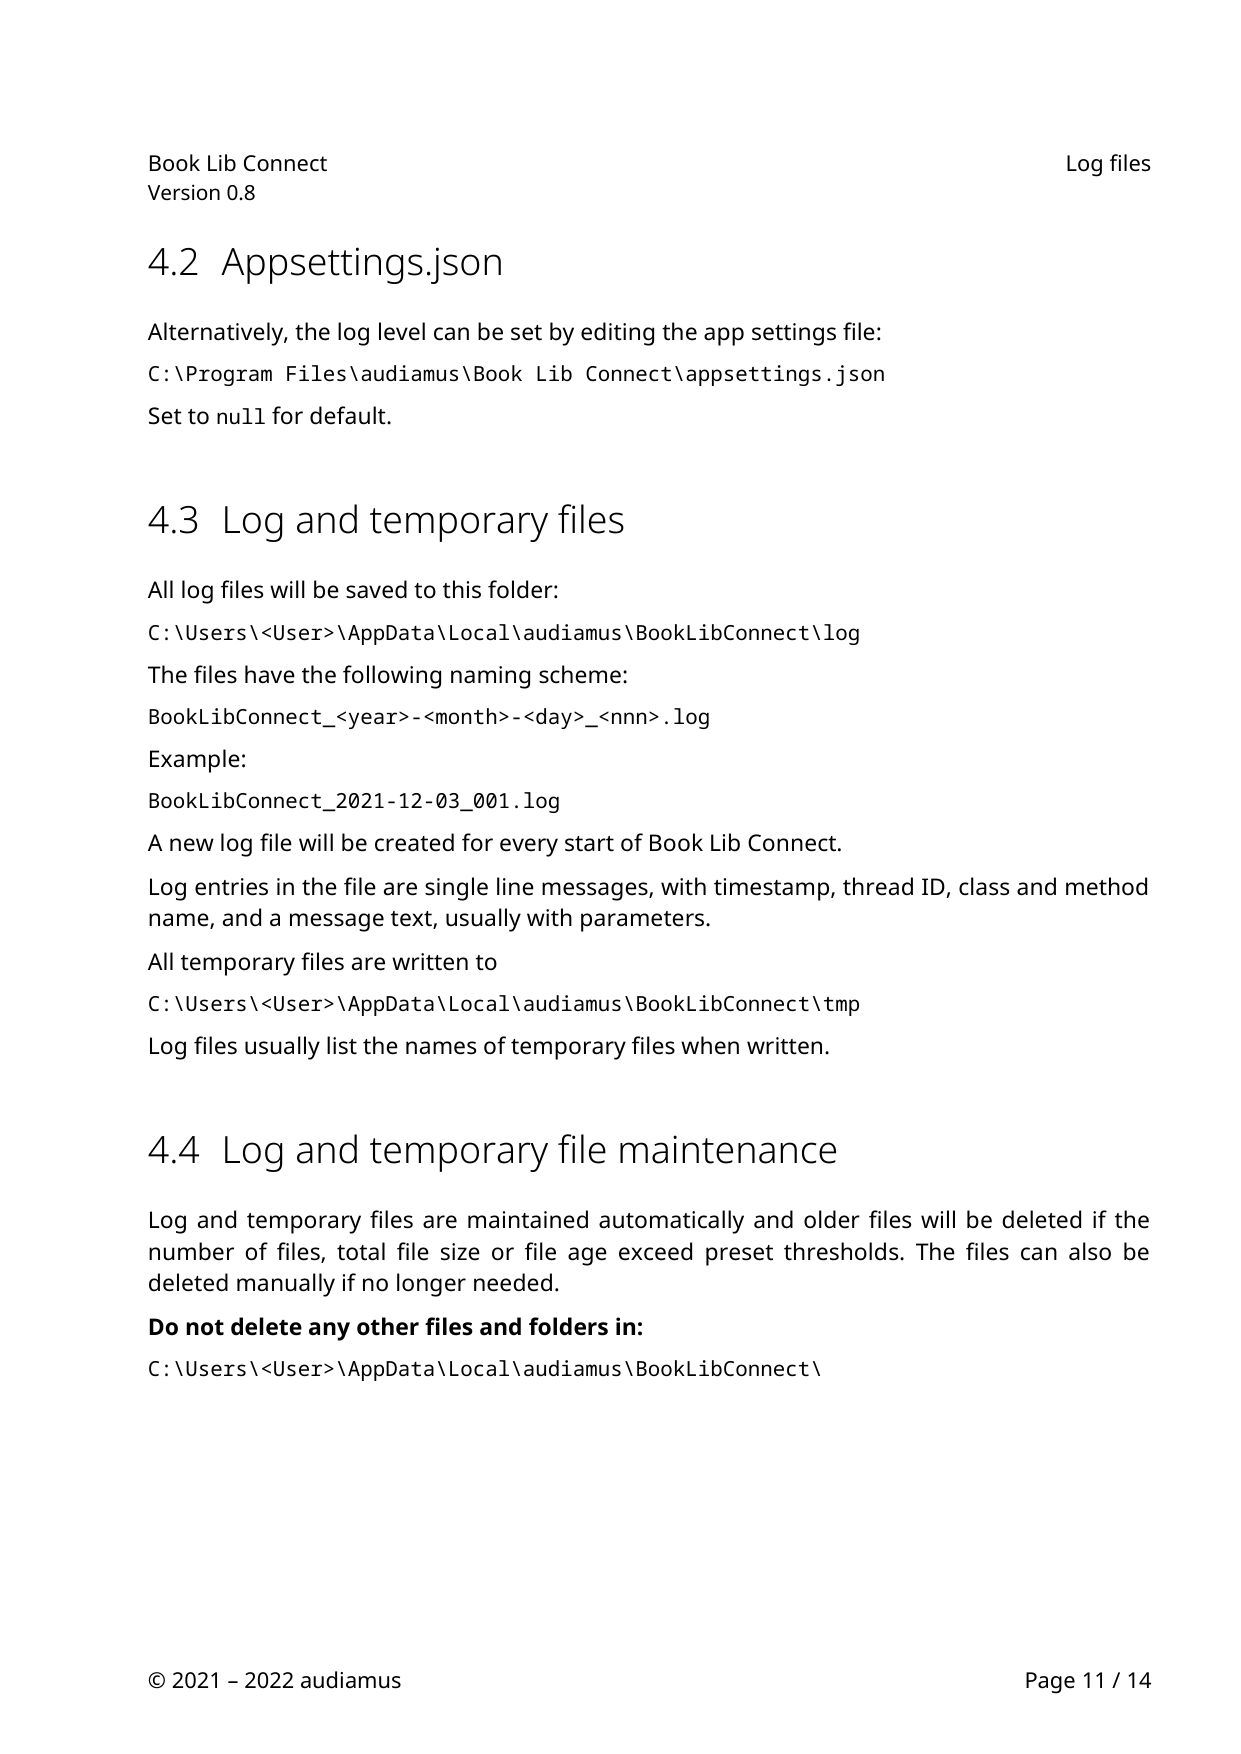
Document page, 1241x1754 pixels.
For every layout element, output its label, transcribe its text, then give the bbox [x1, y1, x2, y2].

text C:\Users\<User>\AppData\Local\audiamus\BookLibConnect\tmp [148, 989, 1152, 1018]
text BookLibConnect_<year>-<month>-<day>_<nnn>.log [148, 702, 1152, 731]
text Alternatively, the log level can be set by editing the app settings file: [148, 316, 1152, 347]
text C:\Program Files\audiamus\Book Lib Connect\appsettings.json [148, 359, 1152, 388]
text C:\Users\<User>\AppData\Local\audiamus\BookLibConnect\ [148, 1354, 1152, 1382]
text All temporary files are written to [148, 946, 1152, 977]
text Log entries in the file are single line messages, with timestamp, thread ID, class and method name, and a message text, usually with parameters. [148, 871, 1152, 933]
text A new log file will be created for every start of Book Lib Connect. [148, 827, 1152, 858]
subtitle Log and temporary file maintenance [148, 1124, 1152, 1175]
text Log files usually list the names of temporary files when written. [148, 1030, 1152, 1061]
text All log files will be saved to this folder: [148, 574, 1152, 606]
subtitle Log and temporary files [148, 494, 1152, 545]
subtitle Appsettings.json [148, 235, 1152, 286]
text BookLibConnect_2021-12-03_001.log [148, 787, 1152, 815]
text Set to null for default. [148, 400, 1152, 431]
text C:\Users\<User>\AppData\Local\audiamus\BookLibConnect\log [148, 618, 1152, 646]
text Do not delete any other files and folders in: [148, 1311, 1152, 1342]
text Log and temporary files are maintained automatically and older files will be deleted if the number of files, total file size or file age exceed preset thresholds. The files can also be deleted manually if no longer needed. [148, 1204, 1152, 1298]
text The files have the following naming scheme: [148, 659, 1152, 690]
text Example: [148, 743, 1152, 774]
